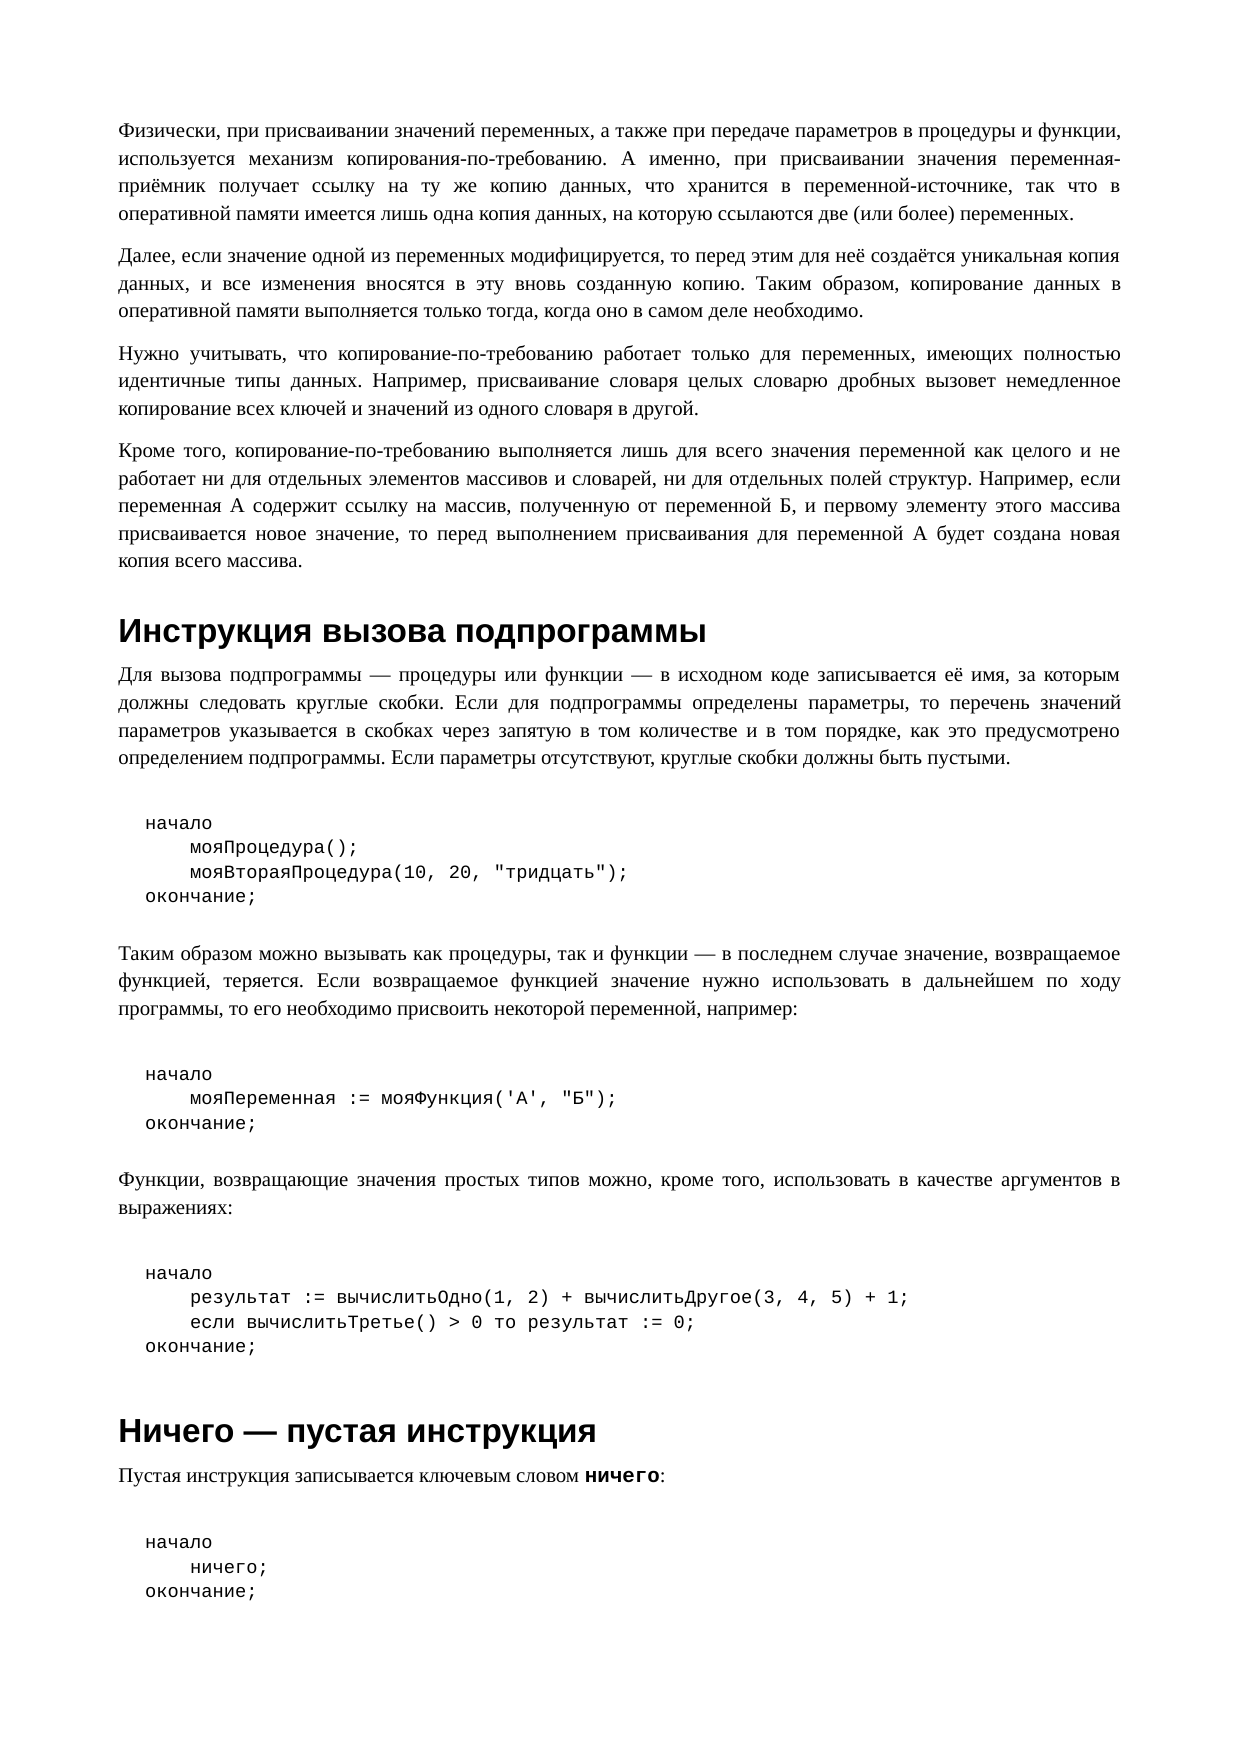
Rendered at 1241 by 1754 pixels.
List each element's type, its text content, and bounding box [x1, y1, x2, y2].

text Пустая инструкция записывается ключевым словом ничего: [118, 1462, 1122, 1488]
text начало результат := вычислитьОдно(1, 2) + вычислитьДругое(3, 4, 5) + 1; если вычислитьТретье() > 0 то результат := 0; окончание; [136, 1255, 1104, 1367]
text Физически, при присваивании значений переменных, а также при передаче параметров в процедуры и функции, используется механизм копирования-по-требованию. А именно, при присваивании значения переменная-приёмник получает ссылку на ту же копию данных, что хранится в переменной-источнике, так что в оперативной памяти имеется лишь одна копия данных, на которую ссылаются две (или более) переменных. [118, 118, 1122, 225]
text Кроме того, копирование-по-требованию выполняется лишь для всего значения переменной как целого и не работает ни для отдельных элементов массивов и словарей, ни для отдельных полей структур. Например, если переменная А содержит ссылку на массив, полученную от переменной Б, и первому элементу этого массива присваивается новое значение, то перед выполнением присваивания для переменной А будет создана новая копия всего массива. [118, 438, 1122, 572]
text Таким образом можно вызывать как процедуры, так и функции — в последнем случае значение, возвращаемое функцией, теряется. Если возвращаемое функцией значение нужно использовать в дальнейшем по ходу программы, то его необходимо присвоить некоторой переменной, например: [118, 941, 1122, 1020]
text Далее, если значение одной из переменных модифицируется, то перед этим для неё создаётся уникальная копия данных, и все изменения вносятся в эту вновь созданную копию. Таким образом, копирование данных в оперативной памяти выполняется только тогда, когда оно в самом деле необходимо. [118, 243, 1122, 322]
text Для вызова подпрограммы — процедуры или функции — в исходном коде записывается её имя, за которым должны следовать круглые скобки. Если для подпрограммы определены параметры, то перечень значений параметров указывается в скобках через запятую в том количестве и в том порядке, как это предусмотрено определением подпрограммы. Если параметры отсутствуют, круглые скобки должны быть пустыми. [118, 662, 1122, 769]
text начало мояПеременная := мояФункция('А', "Б"); окончание; [136, 1056, 1104, 1144]
subtitle Ничего — пустая инструкция [118, 1412, 1122, 1450]
text Нужно учитывать, что копирование-по-требованию работает только для переменных, имеющих полностью идентичные типы данных. Например, присваивание словаря целых словарю дробных вызовет немедленное копирование всех ключей и значений из одного словаря в другой. [118, 341, 1122, 420]
text начало мояПроцедура(); мояВтораяПроцедура(10, 20, "тридцать"); окончание; [136, 805, 1104, 917]
subtitle Инструкция вызова подпрограммы [118, 611, 1122, 650]
text начало ничего; окончание; [136, 1524, 1104, 1612]
text Функции, возвращающие значения простых типов можно, кроме того, использовать в качестве аргументов в выражениях: [118, 1167, 1122, 1219]
